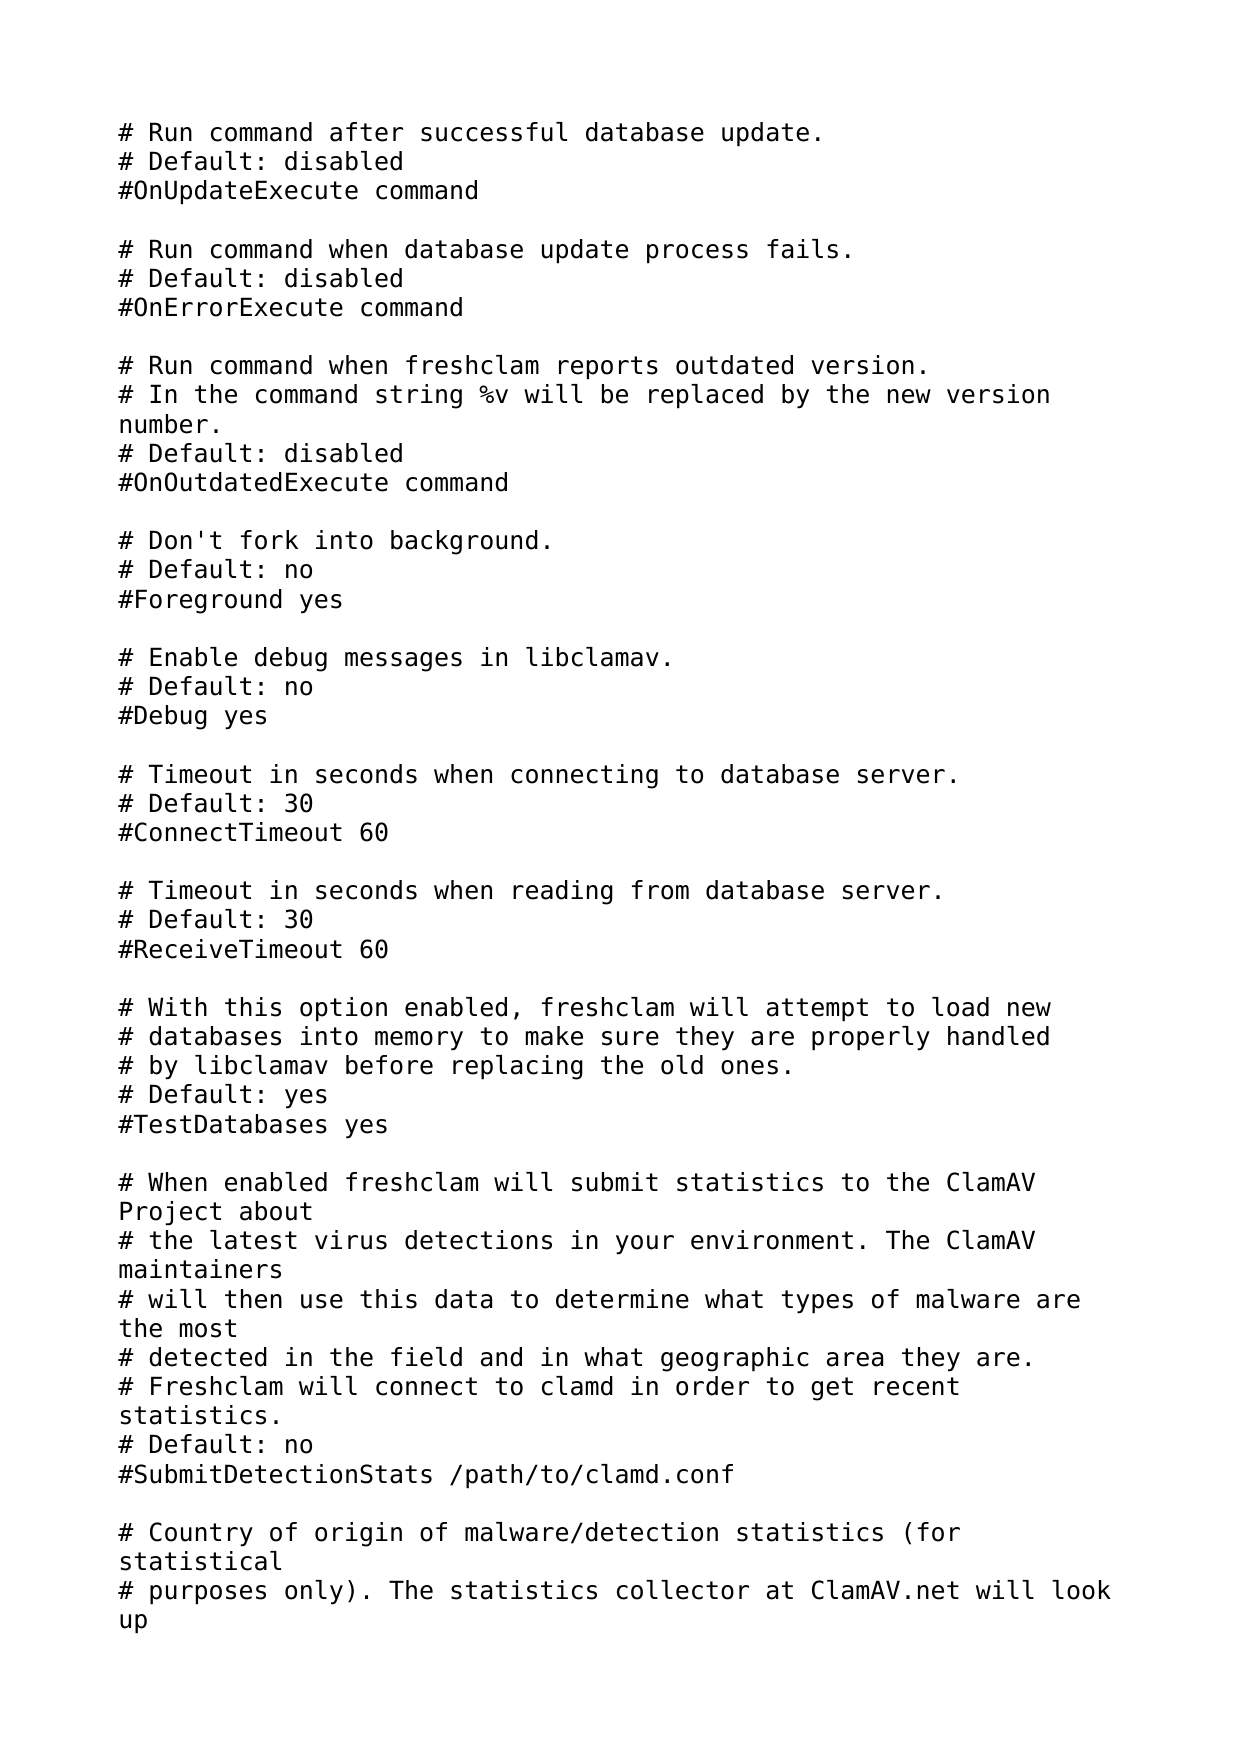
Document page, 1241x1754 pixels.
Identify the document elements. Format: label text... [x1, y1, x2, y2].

text # Run command after successful database update. # Default: disabled #OnUpdateExecute command # Run command when database update process fails. # Default: disabled #OnErrorExecute command # Run command when freshclam reports outdated version. # In the command string %v will be replaced by the new version number. # Default: disabled #OnOutdatedExecute command # Don't fork into background. # Default: no #Foreground yes # Enable debug messages in libclamav. # Default: no #Debug yes # Timeout in seconds when connecting to database server. # Default: 30 #ConnectTimeout 60 # Timeout in seconds when reading from database server. # Default: 30 #ReceiveTimeout 60 # With this option enabled, freshclam will attempt to load new # databases into memory to make sure they are properly handled # by libclamav before replacing the old ones. # Default: yes #TestDatabases yes # When enabled freshclam will submit statistics to the ClamAV Project about # the latest virus detections in your environment. The ClamAV maintainers # will then use this data to determine what types of malware are the most # detected in the field and in what geographic area they are. # Freshclam will connect to clamd in order to get recent statistics. # Default: no #SubmitDetectionStats /path/to/clamd.conf # Country of origin of malware/detection statistics (for statistical # purposes only). The statistics collector at ClamAV.net will look up [118, 118, 1122, 1635]
